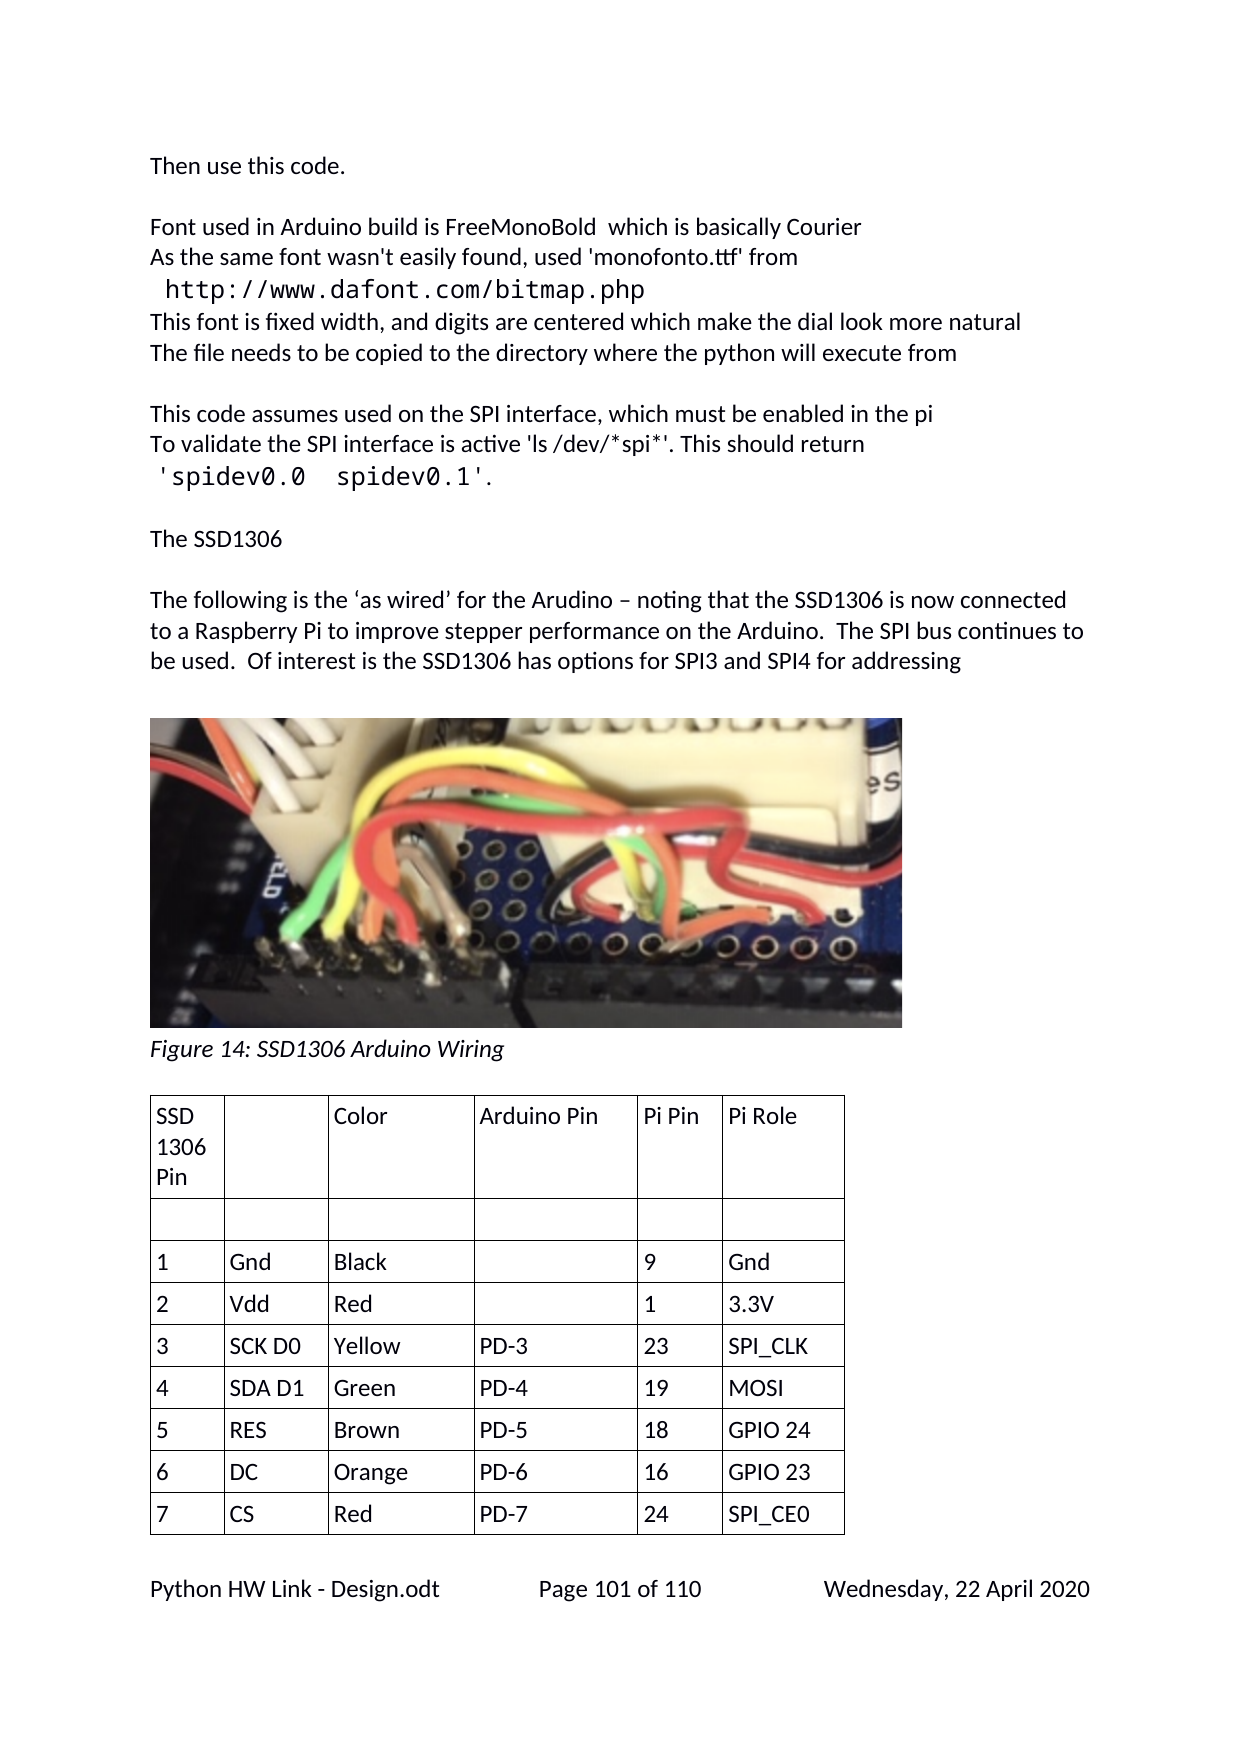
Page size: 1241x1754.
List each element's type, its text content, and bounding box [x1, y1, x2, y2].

table_cell 6 [151, 1451, 224, 1492]
text The SSD1306 [150, 523, 1090, 554]
table_header [225, 1096, 328, 1198]
table_cell [475, 1283, 637, 1324]
table_cell [225, 1199, 328, 1240]
table_cell Brown [329, 1409, 474, 1450]
text Then use this code. [150, 150, 1090, 181]
table_cell PD-5 [475, 1409, 637, 1450]
table_cell SDA D1 [225, 1367, 328, 1408]
table_cell [475, 1199, 637, 1240]
text This font is fixed width, and digits are centered which make the dial look more natural [150, 306, 1090, 337]
table_header SSD 1306 Pin [151, 1096, 224, 1198]
table_cell PD-4 [475, 1367, 637, 1408]
table_cell 3 [151, 1325, 224, 1366]
text To validate the SPI interface is active 'ls /dev/*spi*'. This should return [150, 428, 1090, 459]
table_cell [151, 1199, 224, 1240]
table_cell 4 [151, 1367, 224, 1408]
table_cell SPI_CLK [723, 1325, 844, 1366]
table_cell RES [225, 1409, 328, 1450]
table_cell [475, 1241, 637, 1282]
table_cell 5 [151, 1409, 224, 1450]
table_cell 1 [638, 1283, 722, 1324]
text The file needs to be copied to the directory where the python will execute from [150, 337, 1090, 367]
table_cell Gnd [723, 1241, 844, 1282]
table_cell Yellow [329, 1325, 474, 1366]
table_cell 9 [638, 1241, 722, 1282]
table_cell [723, 1199, 844, 1240]
table_cell 2 [151, 1283, 224, 1324]
text Figure 14: SSD1306 Arduino Wiring [150, 1028, 902, 1064]
table_cell Green [329, 1367, 474, 1408]
text This code assumes used on the SPI interface, which must be enabled in the pi [150, 398, 1090, 428]
table_cell PD-3 [475, 1325, 637, 1366]
table_header Pi Pin [638, 1096, 722, 1198]
table_cell MOSI [723, 1367, 844, 1408]
table_cell 3.3V [723, 1283, 844, 1324]
table_cell CS [225, 1493, 328, 1534]
table_cell 1 [151, 1241, 224, 1282]
table_cell Vdd [225, 1283, 328, 1324]
table_cell SPI_CE0 [723, 1493, 844, 1534]
picture [150, 718, 903, 1028]
table_cell PD-6 [475, 1451, 637, 1492]
table_header Color [329, 1096, 474, 1198]
table_cell Gnd [225, 1241, 328, 1282]
table_cell 24 [638, 1493, 722, 1534]
table_cell 18 [638, 1409, 722, 1450]
table_cell Red [329, 1283, 474, 1324]
table_cell 19 [638, 1367, 722, 1408]
text Font used in Arduino build is FreeMonoBold which is basically Courier [150, 211, 1090, 242]
table_cell [329, 1199, 474, 1240]
table_cell SCK D0 [225, 1325, 328, 1366]
table_header Arduino Pin [475, 1096, 637, 1198]
table_header Pi Role [723, 1096, 844, 1198]
text 'spidev0.0 spidev0.1'. [150, 459, 1090, 493]
table_cell 7 [151, 1493, 224, 1534]
table_cell Orange [329, 1451, 474, 1492]
text The following is the ‘as wired’ for the Arudino – noting that the SSD1306 is now connected to a Raspberry Pi to improve stepper performance on the Arduino. The SPI bus continues to be used. Of interest is the SSD1306 has options for SPI3 and SPI4 for addressing [150, 584, 1090, 676]
table_cell 16 [638, 1451, 722, 1492]
table_cell [638, 1199, 722, 1240]
table_cell Red [329, 1493, 474, 1534]
text As the same font wasn't easily found, used 'monofonto.ttf' from [150, 242, 1090, 272]
table_cell 23 [638, 1325, 722, 1366]
table_cell GPIO 23 [723, 1451, 844, 1492]
table_cell DC [225, 1451, 328, 1492]
text http://www.dafont.com/bitmap.php [150, 272, 1090, 306]
table_cell Black [329, 1241, 474, 1282]
table_cell GPIO 24 [723, 1409, 844, 1450]
table_cell PD-7 [475, 1493, 637, 1534]
